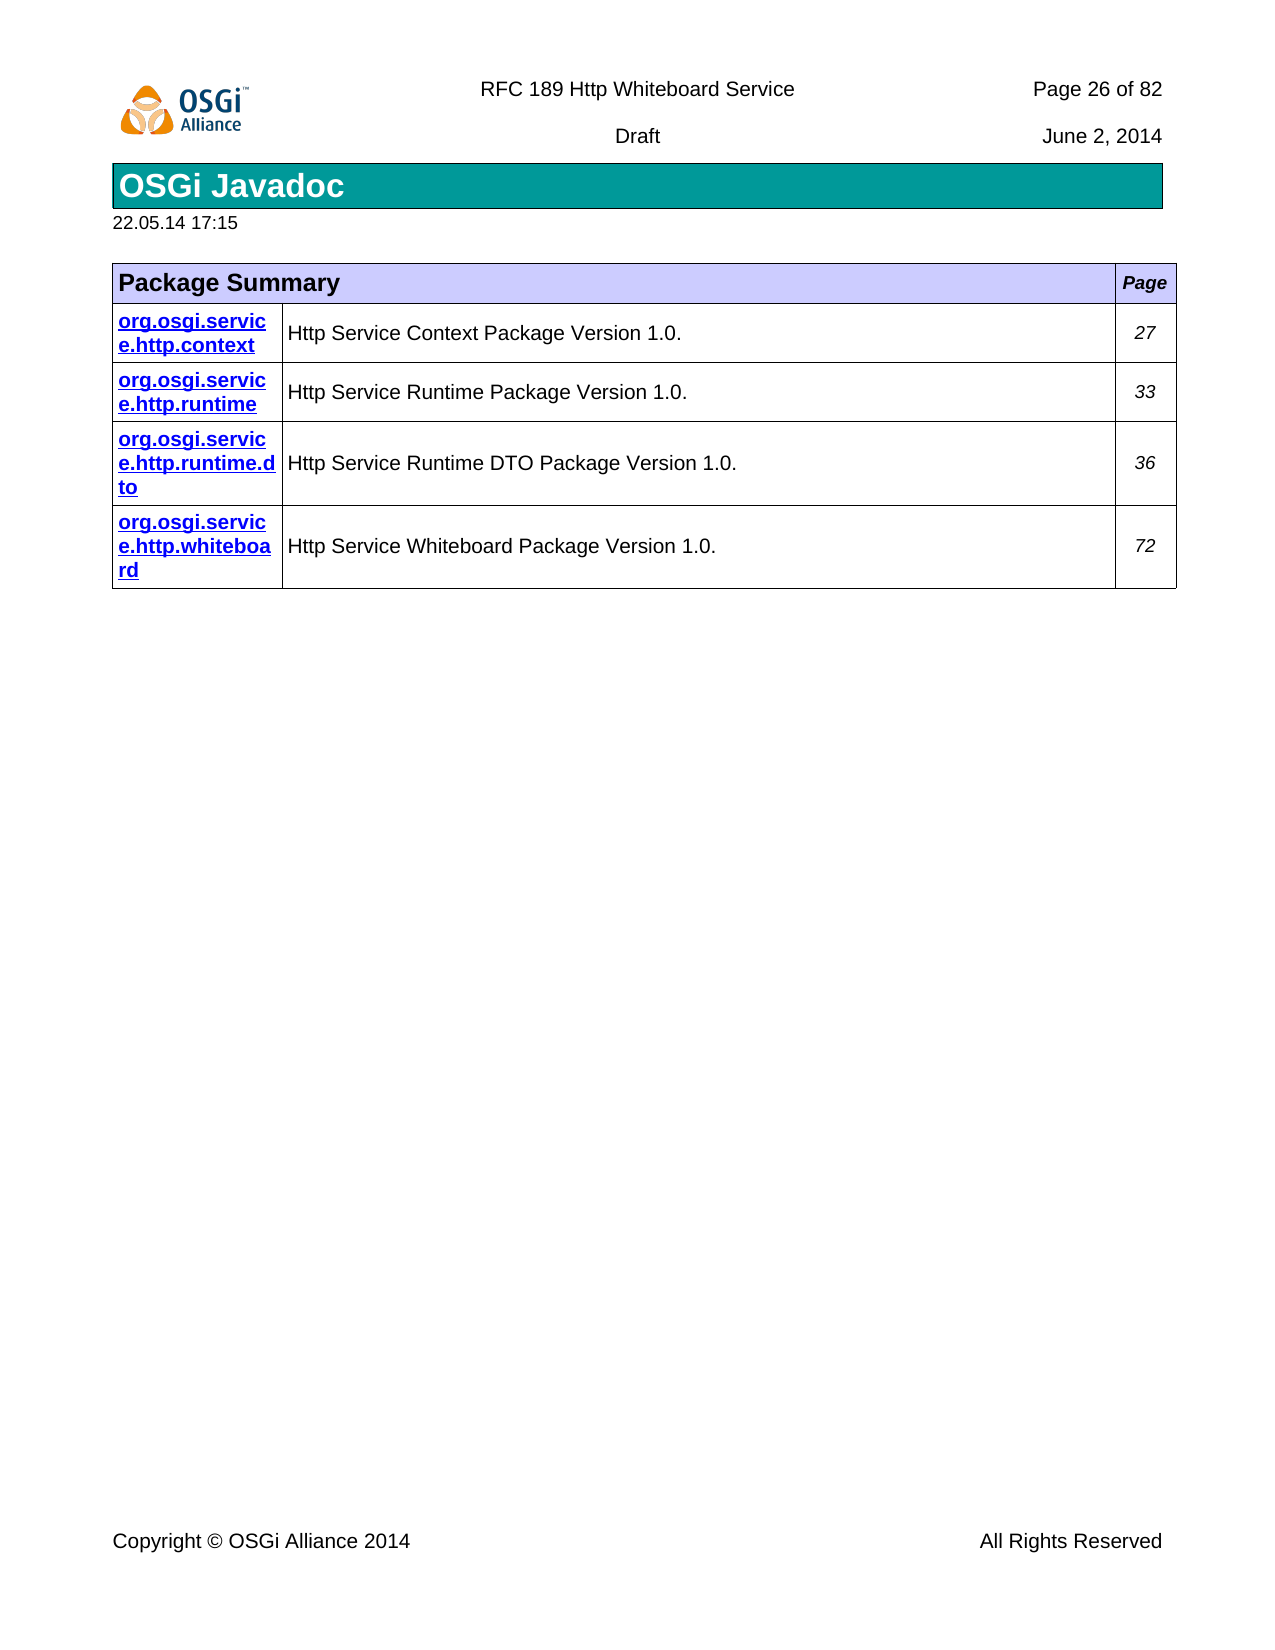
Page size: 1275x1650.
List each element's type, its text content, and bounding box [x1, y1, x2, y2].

picture [113, 78, 257, 142]
table_cell Http Service Runtime Package Version 1.0. [283, 363, 1115, 421]
table_cell org.osgi.service.http.runtime [113, 363, 282, 421]
table_cell org.osgi.service.http.runtime.dto [113, 422, 282, 504]
text 22.05.14 17:15 [112, 212, 1162, 233]
table_cell org.osgi.service.http.whiteboard [113, 506, 282, 588]
table_cell [1116, 363, 1176, 421]
subtitle OSGi Javadoc [114, 164, 1162, 208]
table_header Package Summary [113, 264, 1115, 303]
table_cell Http Service Context Package Version 1.0. [283, 304, 1115, 362]
table_header Page [1116, 264, 1176, 303]
table_cell [1116, 304, 1176, 362]
table_cell Http Service Whiteboard Package Version 1.0. [283, 506, 1115, 588]
table_cell org.osgi.service.http.context [113, 304, 282, 362]
table_cell [1116, 422, 1176, 504]
table_cell Http Service Runtime DTO Package Version 1.0. [283, 422, 1115, 504]
table_cell [1116, 506, 1176, 588]
